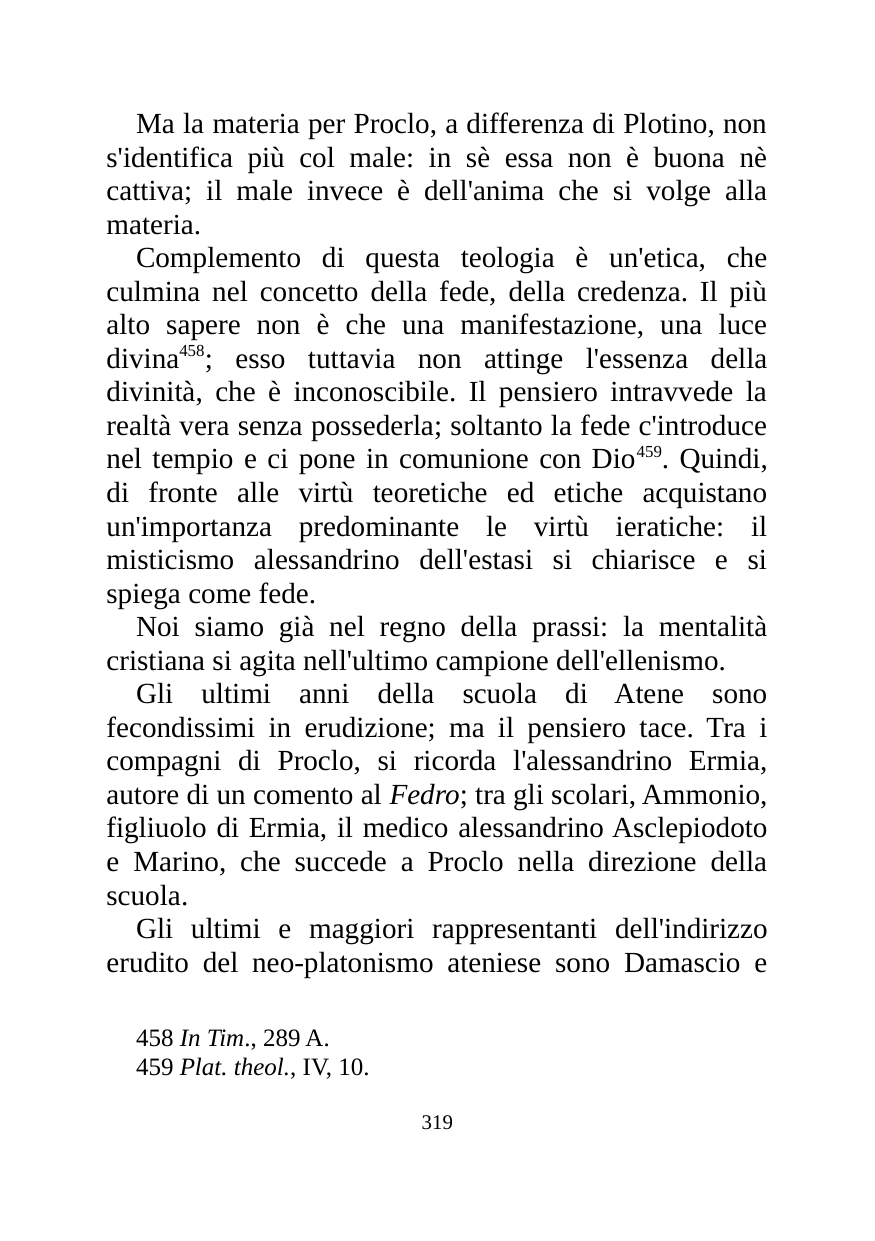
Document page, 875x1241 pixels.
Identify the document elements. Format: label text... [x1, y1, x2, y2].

text Ma la materia per Proclo, a differenza di Plotino, non s'identifica più col male: in sè essa non è buona nè cattiva; il male invece è dell'anima che si volge alla materia. [106, 106, 768, 240]
text Plat. theol., IV, 10. [106, 1052, 768, 1080]
text Noi siamo già nel regno della prassi: la mentalità cristiana si agita nell'ultimo campione dell'ellenismo. [106, 609, 768, 676]
text In Tim., 289 A. [106, 1023, 768, 1052]
text Complemento di questa teologia è un'etica, che culmina nel concetto della fede, della credenza. Il più alto sapere non è che una manifestazione, una luce divina; esso tuttavia non attinge l'essenza della divinità, che è inconoscibile. Il pensiero intravvede la realtà vera senza possederla; soltanto la fede c'introduce nel tempio e ci pone in comunione con Dio. Quindi, di fronte alle virtù teoretiche ed etiche acquistano un'importanza predominante le virtù ieratiche: il misticismo alessandrino dell'estasi si chiarisce e si spiega come fede. [106, 240, 768, 609]
text Gli ultimi anni della scuola di Atene sono fecondissimi in erudizione; ma il pensiero tace. Tra i compagni di Proclo, si ricorda l'alessandrino Ermia, autore di un comento al Fedro; tra gli scolari, Ammonio, figliuolo di Ermia, il medico alessandrino Asclepiodoto e Marino, che succede a Proclo nella direzione della scuola. [106, 676, 768, 911]
text Gli ultimi e maggiori rappresentanti dell'indirizzo erudito del neo-platonismo ateniese sono Damascio e [106, 911, 768, 978]
